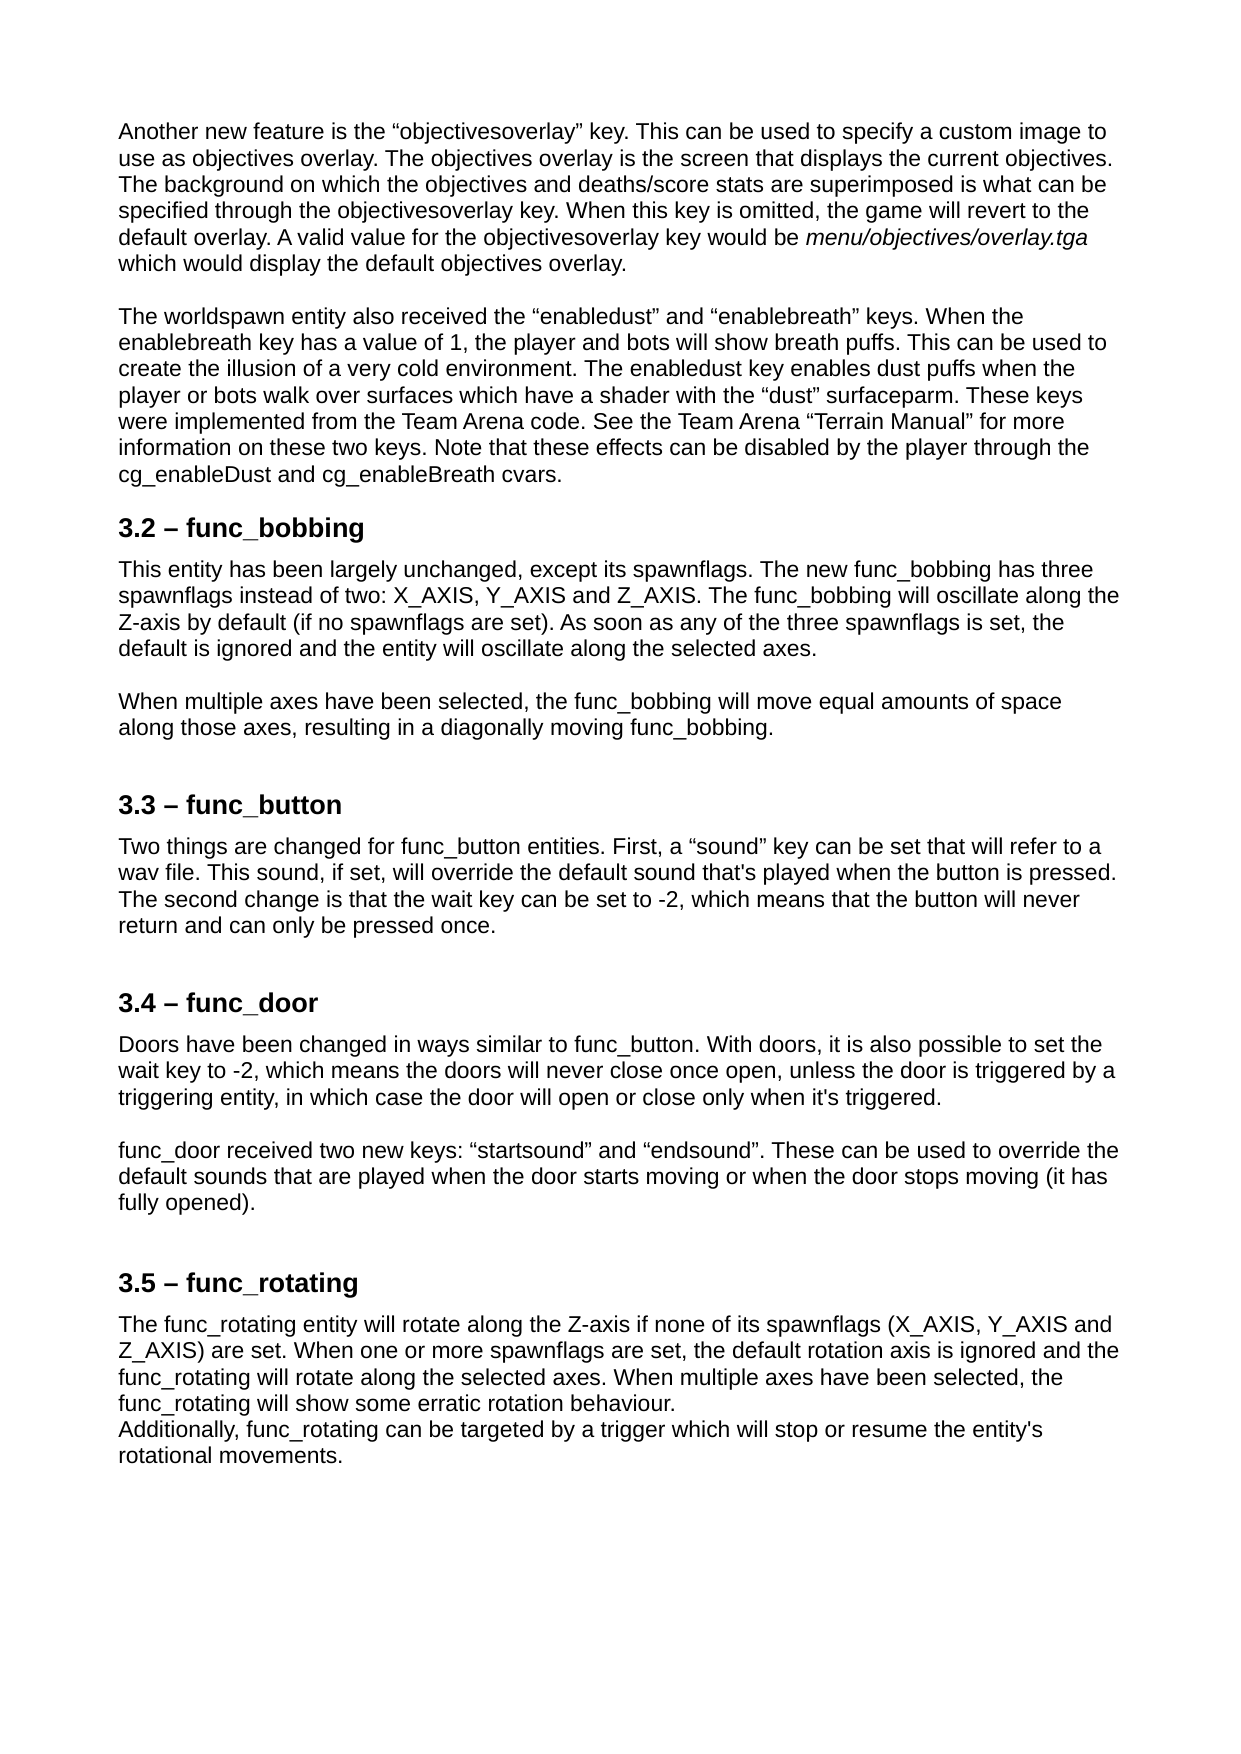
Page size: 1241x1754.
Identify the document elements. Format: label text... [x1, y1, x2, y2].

text Doors have been changed in ways similar to func_button. With doors, it is also possible to set the wait key to -2, which means the doors will never close once open, unless the door is triggered by a triggering entity, in which case the door will open or close only when it's triggered. [118, 1031, 1122, 1110]
text Another new feature is the “objectivesoverlay” key. This can be used to specify a custom image to use as objectives overlay. The objectives overlay is the screen that displays the current objectives. The background on which the objectives and deaths/score stats are superimposed is what can be specified through the objectivesoverlay key. When this key is omitted, the game will revert to the default overlay. A valid value for the objectivesoverlay key would be menu/objectives/overlay.tga which would display the default objectives overlay. [118, 118, 1122, 276]
subtitle 3.2 – func_bobbing [118, 512, 1122, 543]
text Two things are changed for func_button entities. First, a “sound” key can be set that will refer to a wav file. This sound, if set, will override the default sound that's played when the button is pressed. [118, 833, 1122, 886]
subtitle 3.4 – func_door [118, 987, 1122, 1019]
text func_door received two new keys: “startsound” and “endsound”. These can be used to override the default sounds that are played when the door starts moving or when the door stops moving (it has fully opened). [118, 1137, 1122, 1216]
text When multiple axes have been selected, the func_bobbing will move equal amounts of space along those axes, resulting in a diagonally moving func_bobbing. [118, 688, 1122, 740]
text This entity has been largely unchanged, except its spawnflags. The new func_bobbing has three spawnflags instead of two: X_AXIS, Y_AXIS and Z_AXIS. The func_bobbing will oscillate along the Z-axis by default (if no spawnflags are set). As soon as any of the three spawnflags is set, the default is ignored and the entity will oscillate along the selected axes. [118, 556, 1122, 661]
text The second change is that the wait key can be set to -2, which means that the button will never return and can only be pressed once. [118, 886, 1122, 938]
text The func_rotating entity will rotate along the Z-axis if none of its spawnflags (X_AXIS, Y_AXIS and Z_AXIS) are set. When one or more spawnflags are set, the default rotation axis is ignored and the func_rotating will rotate along the selected axes. When multiple axes have been selected, the func_rotating will show some erratic rotation behaviour. [118, 1311, 1122, 1416]
text The worldspawn entity also received the “enabledust” and “enablebreath” keys. When the enablebreath key has a value of 1, the player and bots will show breath puffs. This can be used to create the illusion of a very cold environment. The enabledust key enables dust puffs when the player or bots walk over surfaces which have a shader with the “dust” surfaceparm. These keys were implemented from the Team Arena code. See the Team Arena “Terrain Manual” for more information on these two keys. Note that these effects can be disabled by the player through the cg_enableDust and cg_enableBreath cvars. [118, 303, 1122, 487]
subtitle 3.3 – func_button [118, 789, 1122, 821]
text Additionally, func_rotating can be targeted by a trigger which will stop or resume the entity's rotational movements. [118, 1416, 1122, 1469]
subtitle 3.5 – func_rotating [118, 1267, 1122, 1298]
